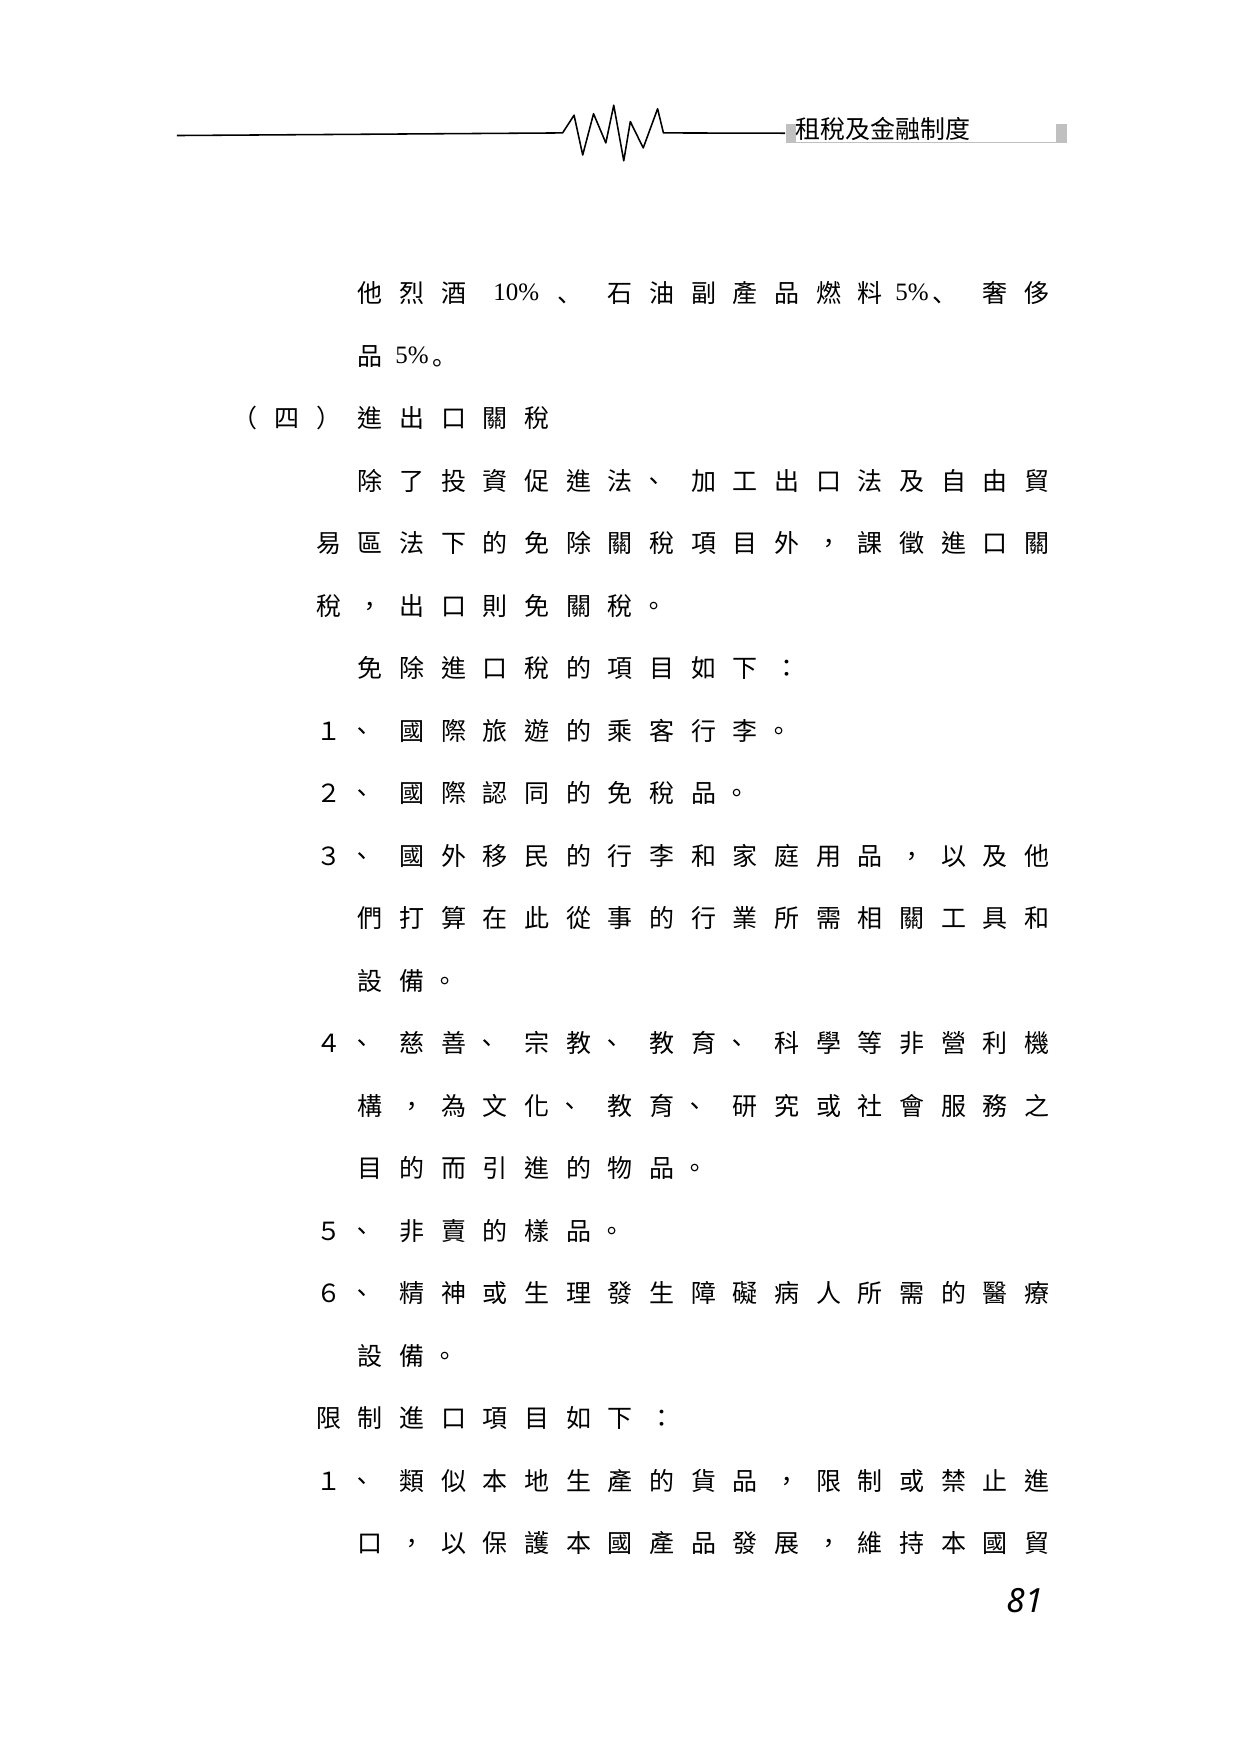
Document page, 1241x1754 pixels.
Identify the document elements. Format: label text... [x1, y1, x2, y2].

text 限制進口項目如下： [281, 1375, 1058, 1438]
text 除了投資促進法、加工出口法及自由貿易區法下的免除關稅項目外，課徵進口關稅，出口則免關稅。 [281, 438, 1058, 625]
text １、類似本地生產的貨品，限制或禁止進口，以保護本國產品發展，維持本國貿 [281, 1438, 1058, 1563]
text ４、慈善、宗教、教育、科學等非營利機構，為文化、教育、研究或社會服務之目的而引進的物品。 [281, 1000, 1058, 1188]
text （四）進出口關稅 [207, 375, 1058, 438]
text ５、非賣的樣品。 [281, 1188, 1058, 1250]
text ６、精神或生理發生障礙病人所需的醫療設備。 [281, 1250, 1058, 1375]
text ２、國際認同的免稅品。 [281, 750, 1058, 813]
text ３、國外移民的行李和家庭用品，以及他們打算在此從事的行業所需相關工具和設備。 [281, 813, 1058, 1000]
text 免除進口稅的項目如下： [281, 625, 1058, 688]
text 他烈酒10%、石油副產品燃料5%、奢侈品5%。 [281, 250, 1058, 375]
text １、國際旅遊的乘客行李。 [281, 688, 1058, 750]
